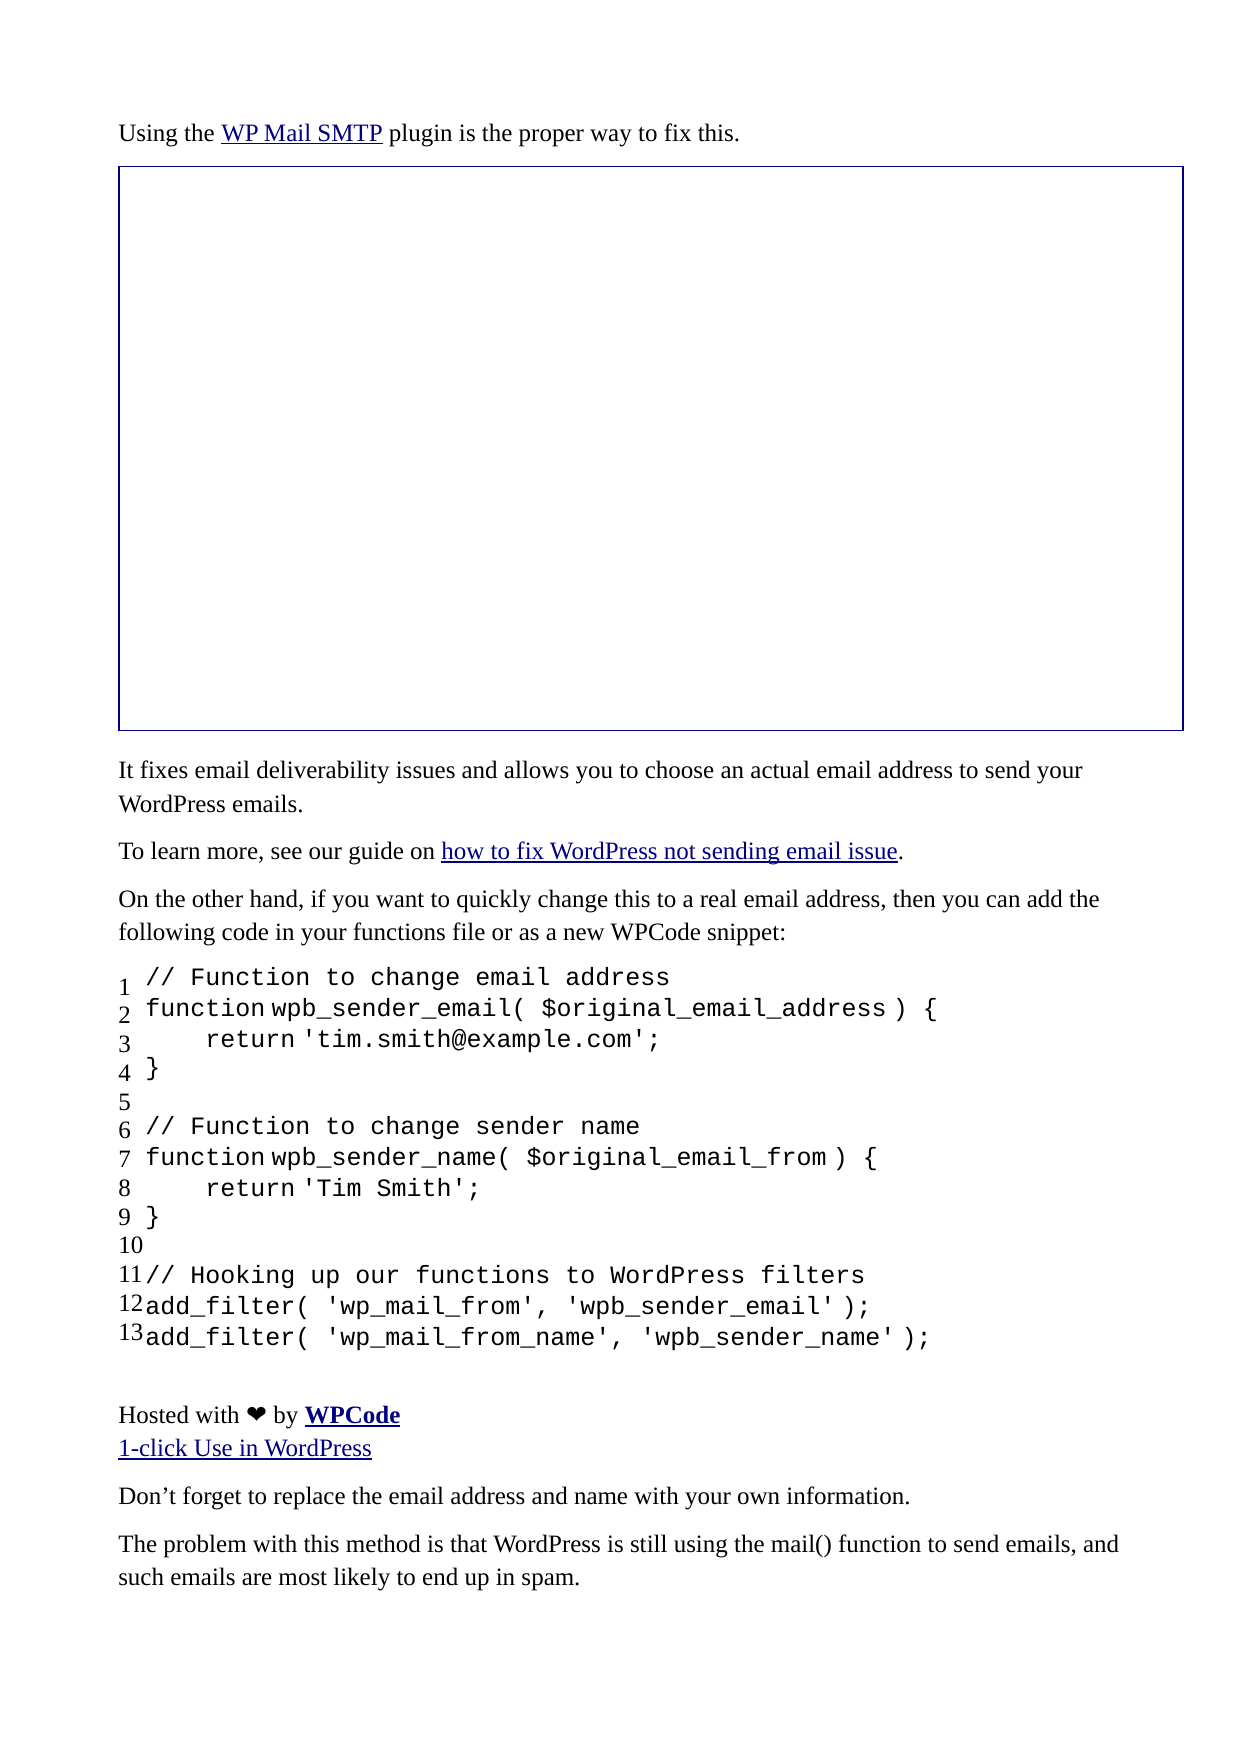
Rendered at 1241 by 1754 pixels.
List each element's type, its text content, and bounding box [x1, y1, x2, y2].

text To learn more, see our guide on how to fix WordPress not sending email issue. [118, 836, 1122, 865]
table_header // Function to change email address function wpb_sender_email( $original_email_address ) { return 'tim.smith@example.com'; } // Function to change sender name function wpb_sender_name( $original_email_from ) { return 'Tim Smith'; } // Hooking up our functions to WordPress filters add_filter( 'wp_mail_from', 'wpb_sender_email' ); add_filter( 'wp_mail_from_name', 'wpb_sender_name' ); [145, 965, 940, 1353]
text Hosted with ❤️ by WPCode [118, 1400, 1122, 1429]
text Using the WP Mail SMTP plugin is the proper way to fix this. [118, 118, 1122, 147]
text It fixes email deliverability issues and allows you to choose an actual email address to send your WordPress emails. [118, 756, 1122, 817]
text 1-click Use in WordPress [118, 1433, 1122, 1462]
table_header 1 2 3 4 5 6 7 8 9 10 11 12 13 [118, 965, 145, 1353]
text On the other hand, if you want to quickly change this to a real email address, then you can add the following code in your functions file or as a new WPCode snippet: [118, 884, 1122, 946]
text Don’t forget to replace the email address and name with your own information. [118, 1481, 1122, 1510]
text The problem with this method is that WordPress is still using the mail() function to send emails, and such emails are most likely to end up in spam. [118, 1529, 1122, 1590]
